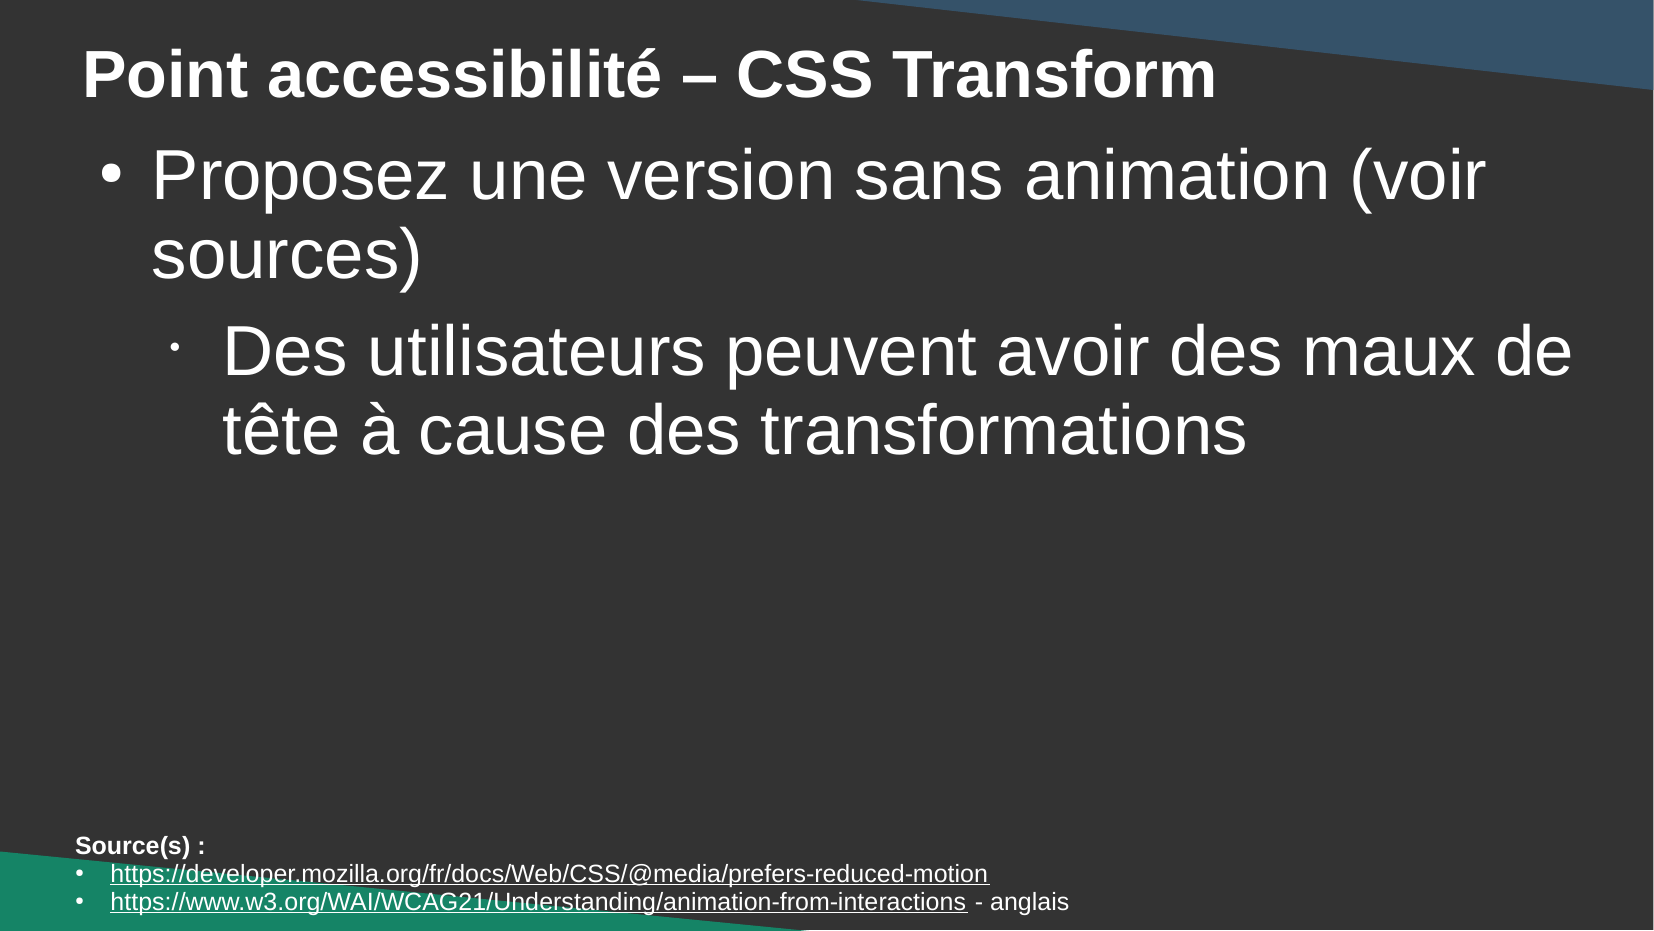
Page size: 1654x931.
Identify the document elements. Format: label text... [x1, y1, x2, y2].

text_box [856, 0, 1654, 91]
text_box [0, 851, 809, 931]
text_box Source(s) : https://developer.mozilla.org/fr/docs/Web/CSS/@media/prefers-reduced-motion https://www.w3.org/WAI/WCAG21/Understanding/animation-from-interactions - anglais [60, 824, 1546, 923]
title Point accessibilité – CSS Transform [82, 37, 1571, 122]
list Proposez une version sans animation (voir sources) Des utilisateurs peuvent avoir des maux de tête à cause des transformations [80, 135, 1605, 721]
